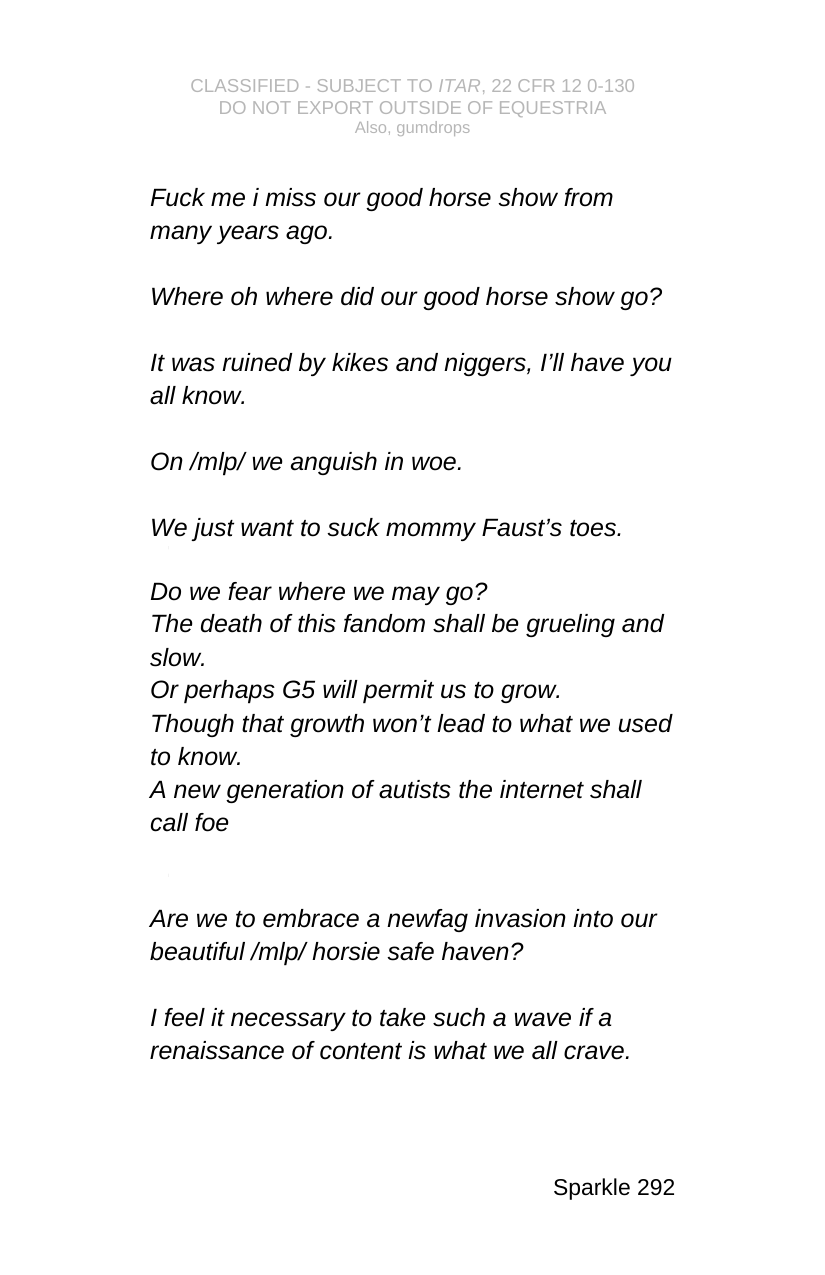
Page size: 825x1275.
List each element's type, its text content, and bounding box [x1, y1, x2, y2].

text The death of this fandom shall be grueling and slow. [150, 609, 675, 671]
text I feel it necessary to take such a wave if a renaissance of content is what we all crave. [150, 1003, 675, 1065]
text It was ruined by kikes and niggers, I’ll have you all know. [150, 348, 675, 410]
text Where oh where did our good horse show go? [150, 282, 675, 311]
text Or perhaps G5 will permit us to grow. [150, 676, 675, 704]
text A new generation of autists the internet shall call foe [150, 774, 675, 836]
text Are we to embrace a newfag invasion into our beautiful /mlp/ horsie safe haven? [150, 904, 675, 966]
text On /mlp/ we anguish in woe. [150, 447, 675, 476]
text Though that growth won’t lead to what we used to know. [150, 708, 675, 770]
text Fuck me i miss our good horse show from many years ago. [150, 183, 675, 245]
text Do we fear where we may go? [150, 576, 675, 605]
text We just want to suck mommy Faust’s toes. [150, 513, 675, 542]
